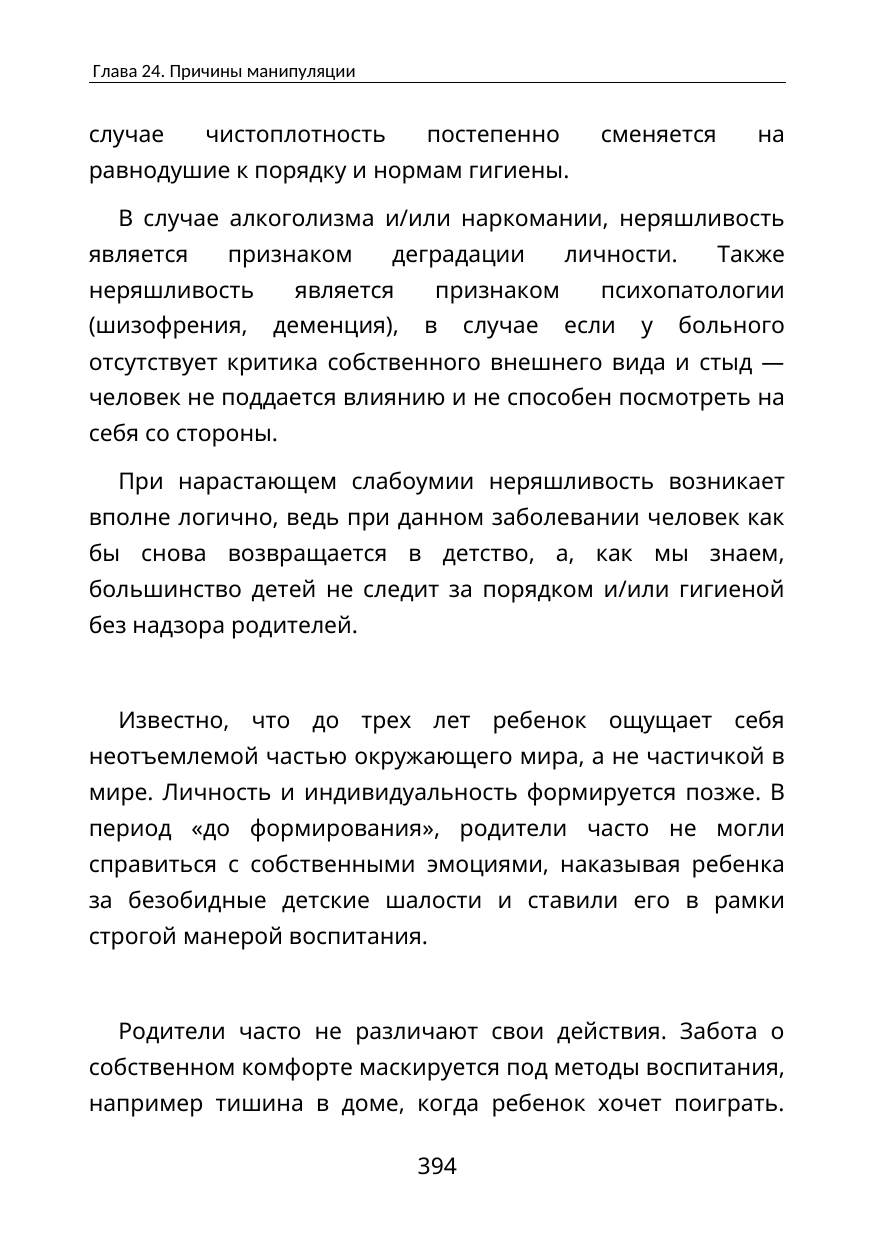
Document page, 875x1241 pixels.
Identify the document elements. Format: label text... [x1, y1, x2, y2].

text В случае алкоголизма и/или наркомании, неряшливость является признаком деградации личности. Также неряшливость является признаком психопатологии (шизофрения, деменция), в случае если у больного отсутствует критика собственного внешнего вида и стыд — человек не поддается влиянию и не способен посмотреть на себя со стороны. [88, 202, 786, 448]
text Известно, что до трех лет ребенок ощущает себя неотъемлемой частью окружающего мира, а не частичкой в мире. Личность и индивидуальность формируется позже. В период «до формирования», родители часто не могли справиться с собственными эмоциями, наказывая ребенка за безобидные детские шалости и ставили его в рамки строгой манерой воспитания. [88, 704, 786, 951]
text Родители часто не различают свои действия. Забота о собственном комфорте маскируется под методы воспитания, например тишина в доме, когда ребенок хочет поиграть. [88, 1015, 786, 1118]
text При нарастающем слабоумии неряшливость возникает вполне логично, ведь при данном заболевании человек как бы снова возвращается в детство, а, как мы знаем, большинство детей не следит за порядком и/или гигиеной без надзора родителей. [88, 465, 786, 640]
text случае чистоплотность постепенно сменяется на равнодушие к порядку и нормам гигиены. [88, 118, 786, 185]
